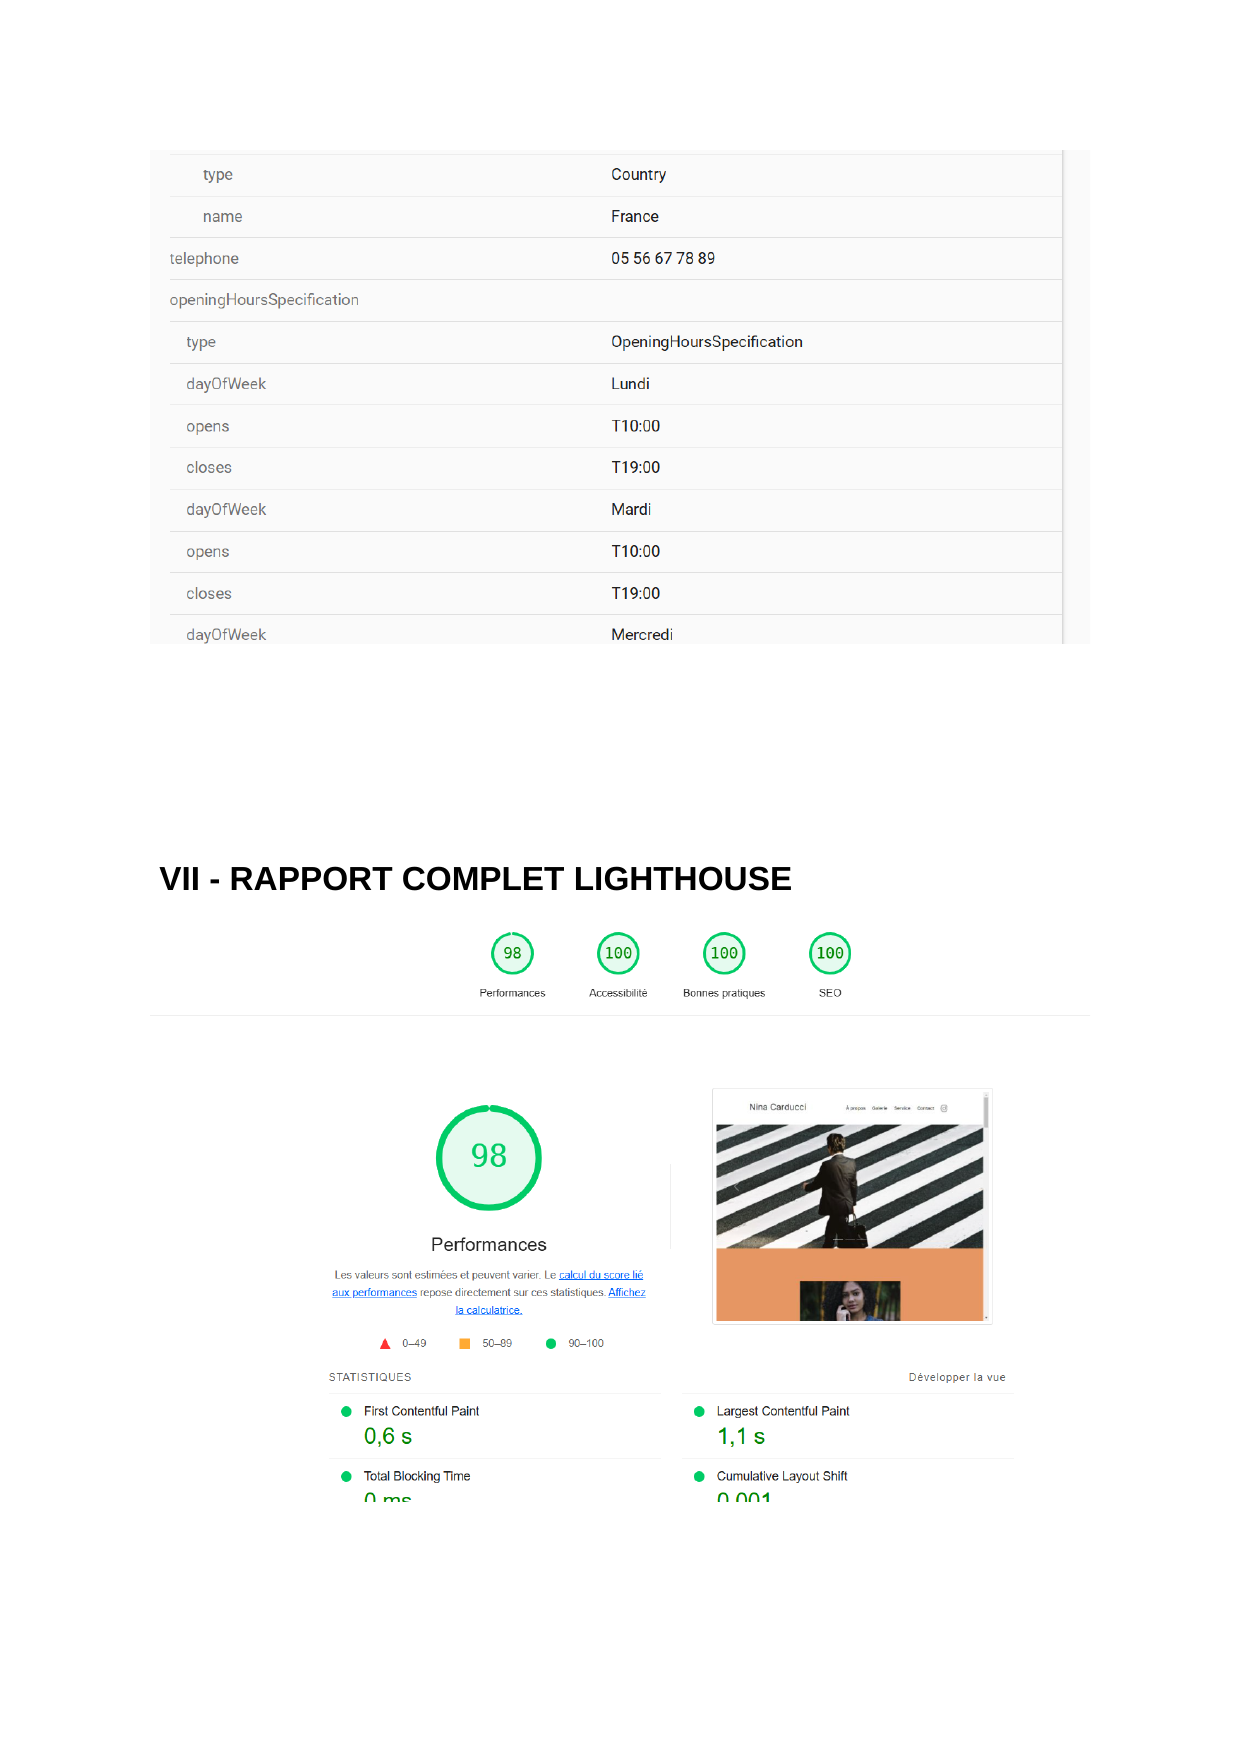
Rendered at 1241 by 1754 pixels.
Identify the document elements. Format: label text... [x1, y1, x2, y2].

text VII - RAPPORT COMPLET LIGHTHOUSE [150, 859, 1090, 897]
picture [150, 150, 1091, 644]
picture [150, 922, 1091, 1502]
